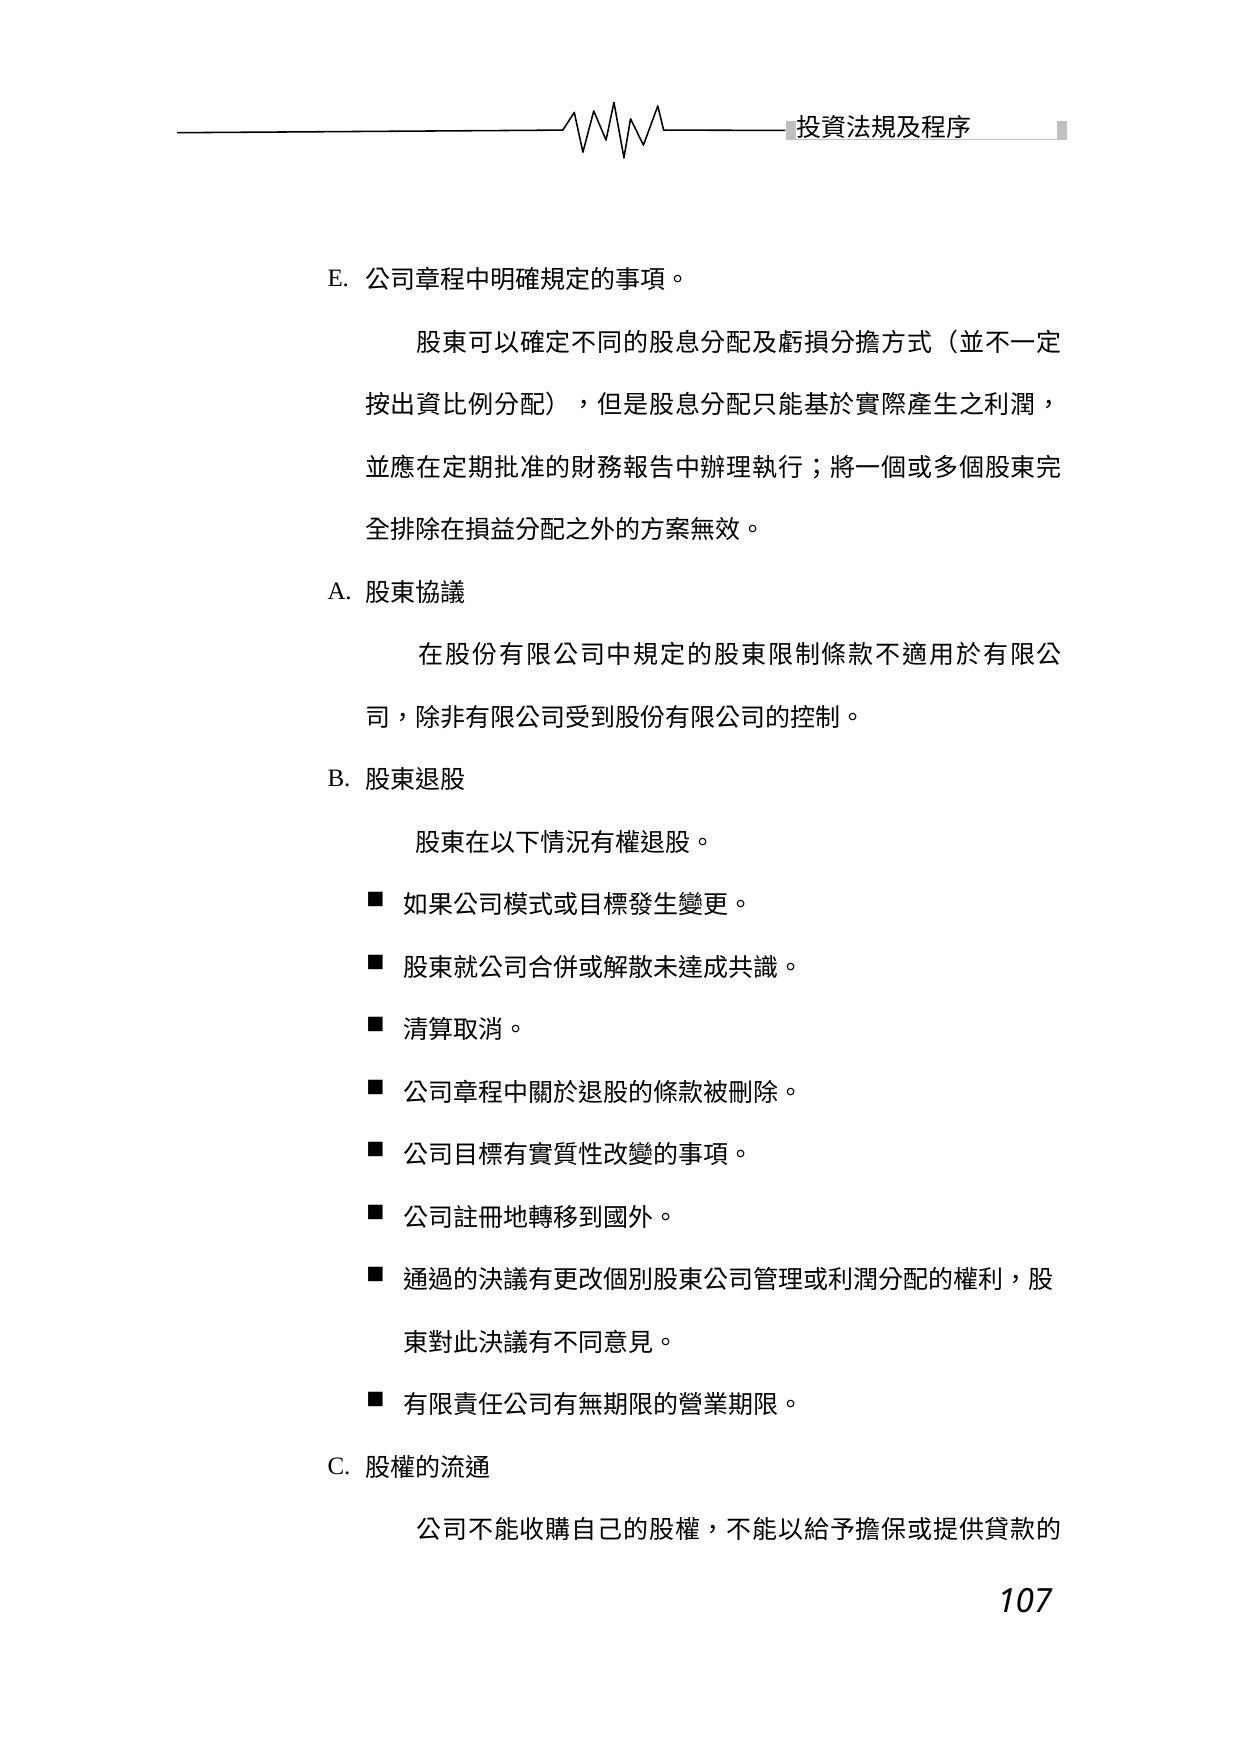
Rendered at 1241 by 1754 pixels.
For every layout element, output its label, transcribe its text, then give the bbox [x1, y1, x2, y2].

text  股東就公司合併或解散未達成共識。 [366, 924, 1063, 986]
text 股東在以下情況有權退股。 [327, 799, 1063, 861]
text A. 股東協議 [327, 549, 1063, 611]
text  如果公司模式或目標發生變更。 [366, 861, 1063, 924]
text  公司註冊地轉移到國外。 [366, 1174, 1063, 1236]
text  通過的決議有更改個別股東公司管理或利潤分配的權利，股東對此決議有不同意見。 [366, 1236, 1063, 1361]
text B. 股東退股 [327, 736, 1063, 799]
text  公司章程中關於退股的條款被刪除。 [366, 1049, 1063, 1111]
text 在股份有限公司中規定的股東限制條款不適用於有限公司，除非有限公司受到股份有限公司的控制。 [327, 611, 1063, 736]
text  有限責任公司有無期限的營業期限。 [366, 1361, 1063, 1424]
text  公司目標有實質性改變的事項。 [366, 1111, 1063, 1174]
text 公司不能收購自己的股權，不能以給予擔保或提供貸款的 [327, 1486, 1063, 1549]
text 股東可以確定不同的股息分配及虧損分擔方式（並不一定按出資比例分配），但是股息分配只能基於實際產生之利潤，並應在定期批准的財務報告中辦理執行；將一個或多個股東完全排除在損益分配之外的方案無效。 [327, 299, 1063, 549]
text E. 公司章程中明確規定的事項。 [327, 236, 1063, 299]
text  清算取消。 [366, 986, 1063, 1049]
text C. 股權的流通 [327, 1424, 1063, 1486]
